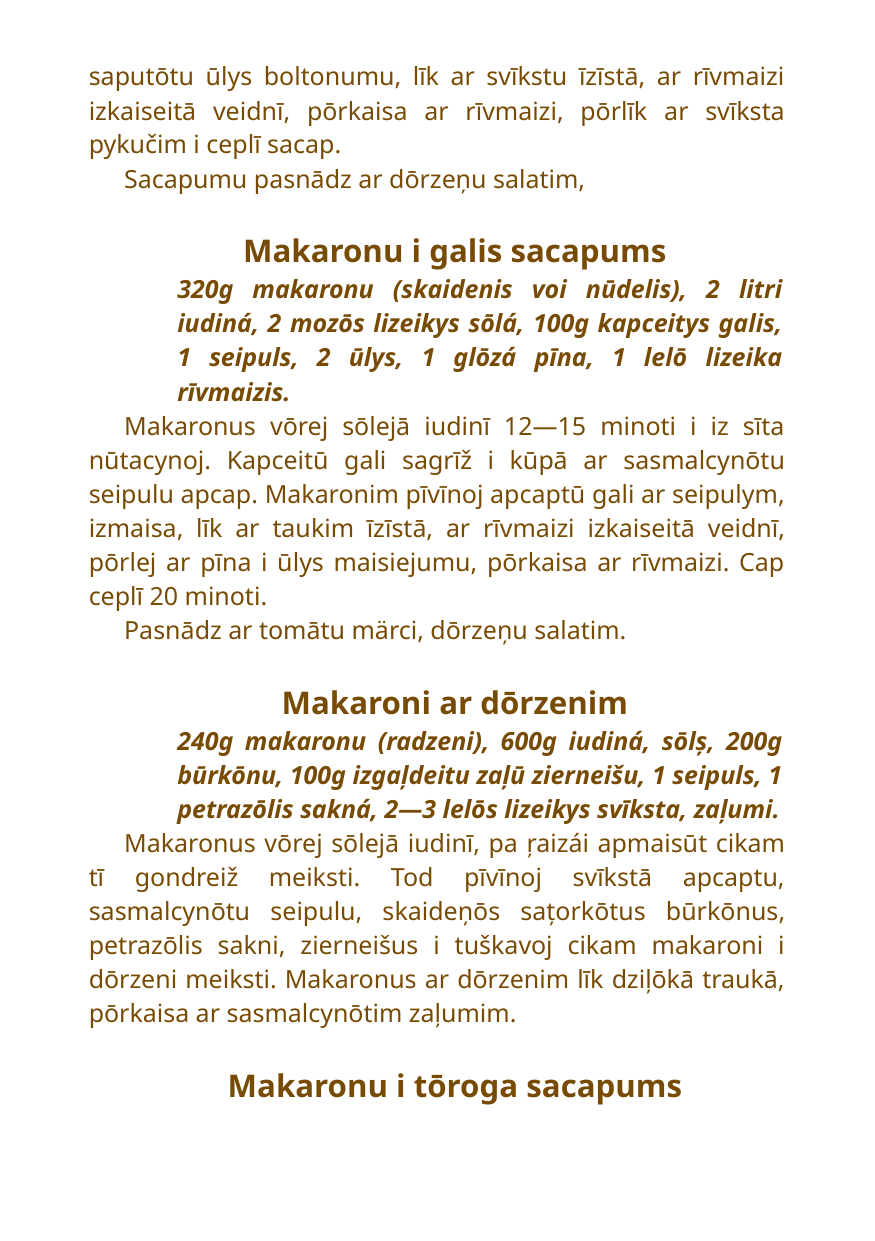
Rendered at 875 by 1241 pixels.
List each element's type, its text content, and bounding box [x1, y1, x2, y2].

text Makaronus vōrej sōlejā iudinī, pa ŗaizái apmaisūt cikam tī gondreiž meiksti. Tod pīvīnoj svīkstā apcaptu, sasmalcynōtu seipulu, skaideņōs sațorkōtus būrkōnus, petrazōlis sakni, zierneišus i tuškavoj cikam makaroni i dōrzeni meiksti. Makaronus ar dōrzenim līk dziļōkā traukā, pōrkaisa ar sasmalcynōtim zaļumim. [88, 826, 786, 1030]
text Makaronus vōrej sōlejā iudinī 12—15 minoti i iz sīta nūtacynoj. Kapceitū gali sagrīž i kūpā ar sasmalcynōtu seipulu apcap. Makaronim pīvīnoj apcaptū gali ar seipulym, izmaisa, līk ar taukim īzīstā, ar rīvmaizi izkaiseitā veidnī, pōrlej ar pīna i ūlys maisiejumu, pōrkaisa ar rīvmaizi. Cap ceplī 20 minoti. [88, 408, 786, 613]
text Makaronu i galis sacapums [88, 229, 786, 272]
text saputōtu ūlys boltonumu, līk ar svīkstu īzīstā, ar rīvmaizi izkaiseitā veidnī, pōrkaisa ar rīvmaizi, pōrlīk ar svīksta pykučim i ceplī sacap. [88, 59, 786, 161]
text 320g makaronu (skaidenis voi nūdelis), 2 litri iudiná, 2 mozōs lizeikys sōlá, 100g kapceitys galis, 1 seipuls, 2 ūlys, 1 glōzá pīna, 1 lelō lizeika rīvmaizis. [177, 272, 786, 408]
text Sacapumu pasnādz ar dōrzeņu salatim, [88, 161, 786, 195]
text 240g makaronu (radzeni), 600g iudiná, sōlș, 200g būrkōnu, 100g izgaļdeitu zaļū zierneišu, 1 seipuls, 1 petrazōlis sakná, 2—3 lelōs lizeikys svīksta, zaļumi. [177, 723, 786, 826]
text Makaronu i tōroga sacapums [88, 1064, 786, 1107]
text Makaroni ar dōrzenim [88, 681, 786, 723]
text Pasnādz ar tomātu märci, dōrzeņu salatim. [88, 613, 786, 647]
